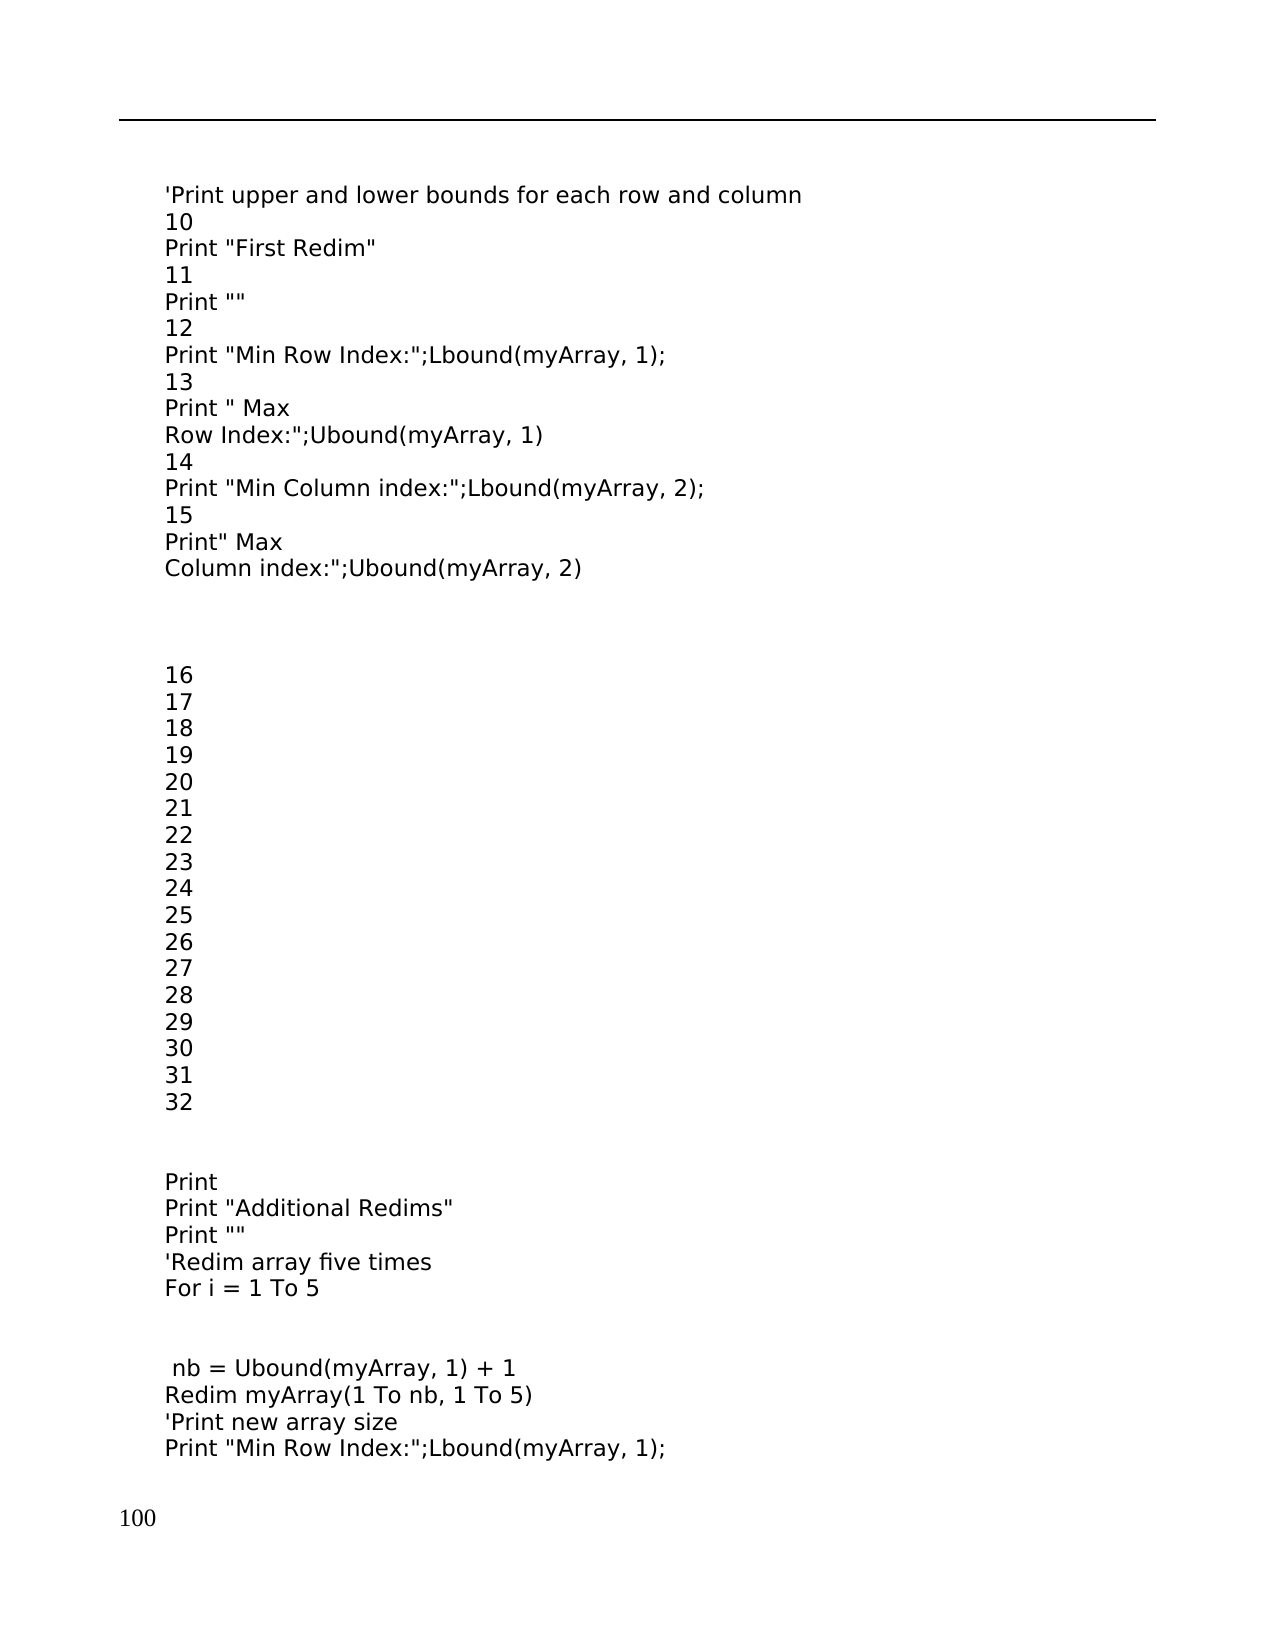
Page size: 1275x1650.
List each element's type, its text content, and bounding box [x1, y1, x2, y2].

text nb = Ubound(myArray, 1) + 1 [118, 1356, 1156, 1382]
text 10 [118, 209, 1156, 236]
text Redim myArray(1 To nb, 1 To 5) [118, 1382, 1156, 1409]
text 31 [118, 1062, 1156, 1089]
text Print " Max [118, 396, 1156, 422]
text 12 [118, 316, 1156, 342]
text 'Redim array five times [118, 1249, 1156, 1276]
text 16 [118, 662, 1156, 689]
text 14 [118, 449, 1156, 476]
text Print "" [118, 1222, 1156, 1249]
text 'Print new array size [118, 1409, 1156, 1436]
text 17 [118, 689, 1156, 716]
text Print "" [118, 289, 1156, 316]
text 22 [118, 822, 1156, 849]
text 25 [118, 902, 1156, 929]
text 29 [118, 1009, 1156, 1036]
text 11 [118, 262, 1156, 289]
text 13 [118, 369, 1156, 396]
text 24 [118, 876, 1156, 902]
text 21 [118, 796, 1156, 822]
text 'Print upper and lower bounds for each row and column [118, 182, 1156, 209]
text Column index:";Ubound(myArray, 2) [118, 556, 1156, 582]
text 26 [118, 929, 1156, 956]
text Print "Min Row Index:";Lbound(myArray, 1); [118, 1436, 1156, 1462]
text 23 [118, 849, 1156, 876]
text Print "Additional Redims" [118, 1196, 1156, 1222]
text 15 [118, 502, 1156, 529]
text 20 [118, 769, 1156, 796]
text Print [118, 1169, 1156, 1196]
text For i = 1 To 5 [118, 1276, 1156, 1302]
text 28 [118, 982, 1156, 1009]
text Print "Min Column index:";Lbound(myArray, 2); [118, 476, 1156, 502]
text 30 [118, 1036, 1156, 1062]
text Print "First Redim" [118, 236, 1156, 262]
text Print "Min Row Index:";Lbound(myArray, 1); [118, 342, 1156, 369]
text 32 [118, 1089, 1156, 1116]
text Print" Max [118, 529, 1156, 556]
text 19 [118, 742, 1156, 769]
text Row Index:";Ubound(myArray, 1) [118, 422, 1156, 449]
text 27 [118, 956, 1156, 982]
text 18 [118, 716, 1156, 742]
